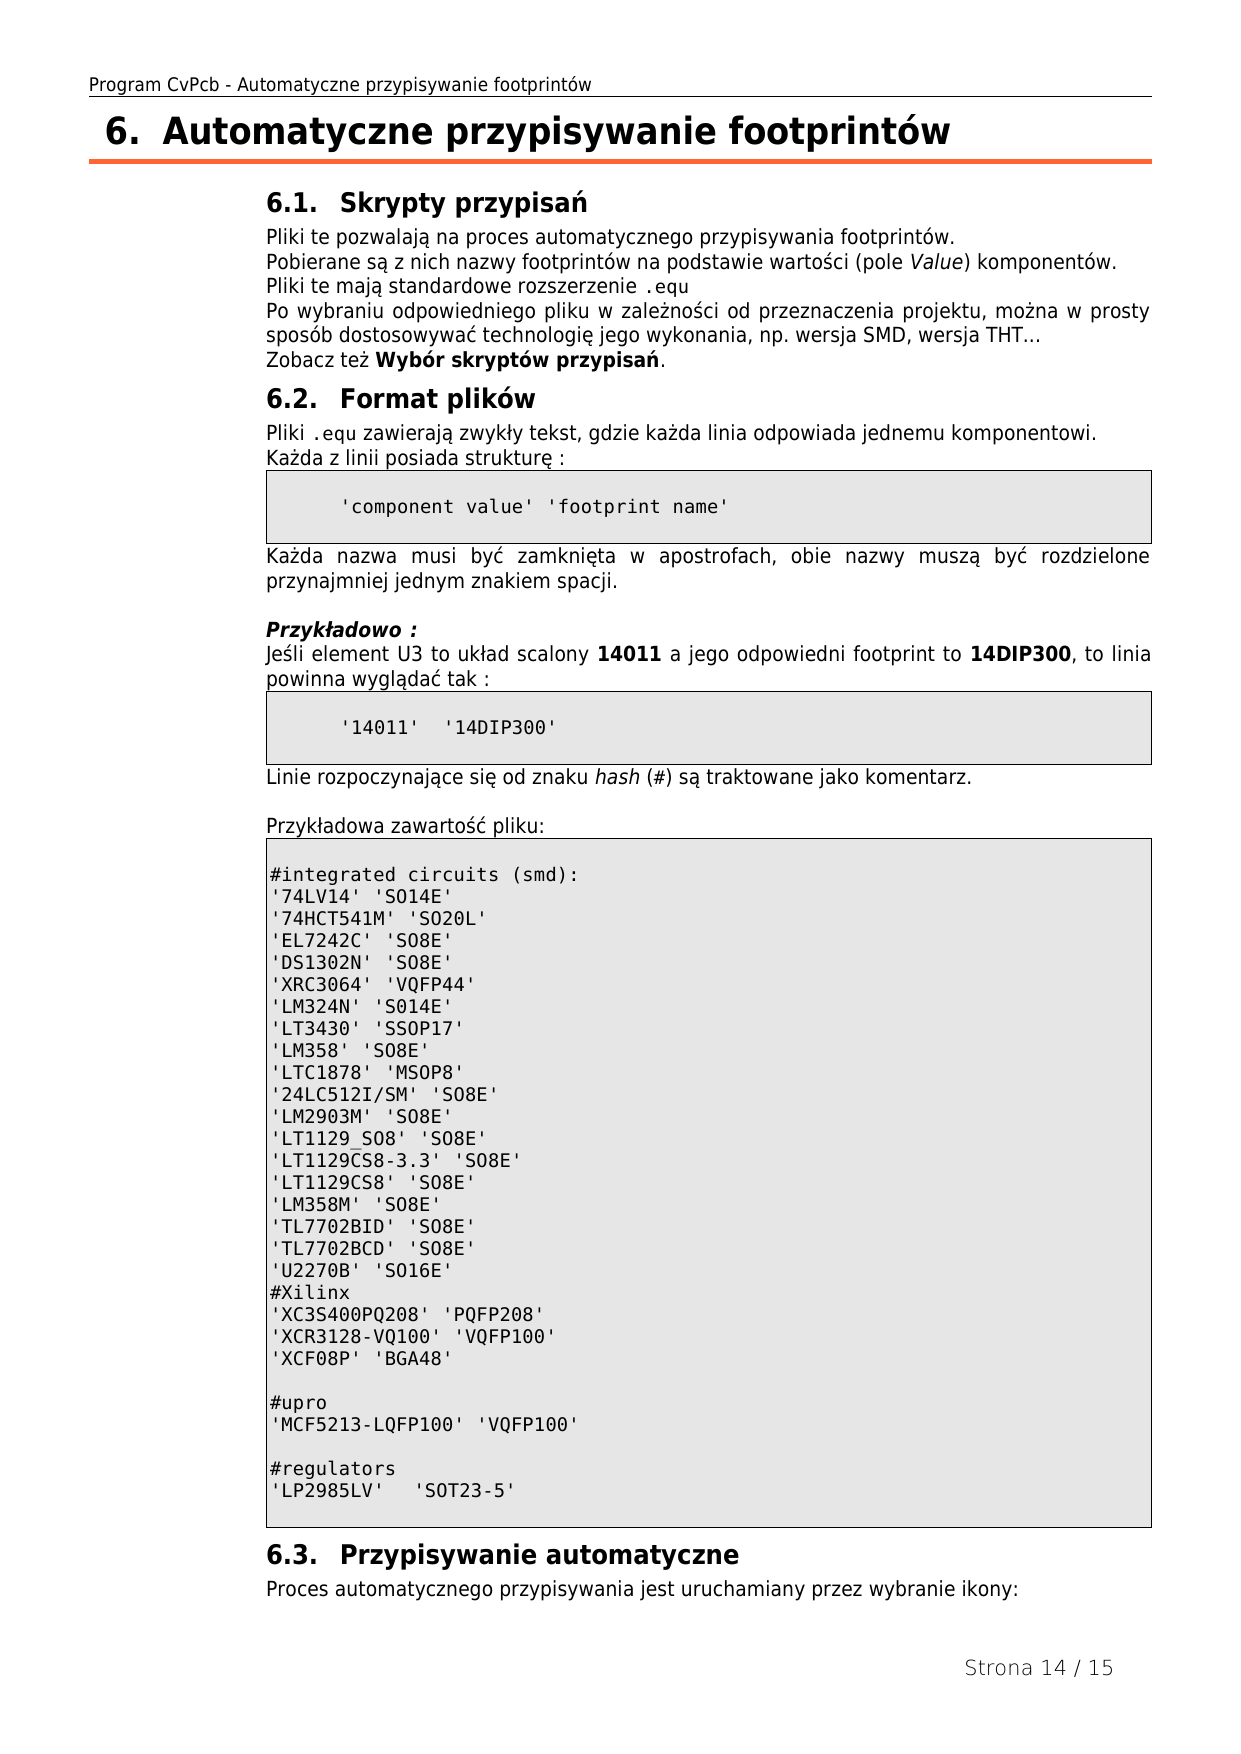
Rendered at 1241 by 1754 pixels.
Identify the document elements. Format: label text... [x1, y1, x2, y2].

text #integrated circuits (smd): [267, 860, 1151, 882]
text 'DS1302N' 'SO8E' [267, 948, 1151, 970]
text Zobacz też Wybór skryptów przypisań. [266, 348, 1152, 372]
text Proces automatycznego przypisywania jest uruchamiany przez wybranie ikony: [266, 1577, 1152, 1601]
text 'LT1129CS8-3.3' 'SO8E' [267, 1146, 1151, 1168]
text 'LP2985LV' 'SOT23-5' [267, 1476, 1151, 1498]
text '74LV14' 'SO14E' [267, 882, 1151, 904]
text '74HCT541M' 'SO20L' [267, 904, 1151, 926]
text 'component value' 'footprint name' [267, 492, 1151, 514]
text #regulators [267, 1454, 1151, 1476]
text 'LT1129CS8' 'SO8E' [267, 1168, 1151, 1190]
text Przykładowo : [266, 618, 1152, 642]
text 'XCF08P' 'BGA48' [267, 1344, 1151, 1366]
subtitle Przypisywanie automatyczne [266, 1539, 1152, 1571]
text Pliki te pozwalają na proces automatycznego przypisywania footprintów. [266, 225, 1152, 250]
text 'U2270B' 'SO16E' [267, 1256, 1151, 1278]
text 'XCR3128-VQ100' 'VQFP100' [267, 1322, 1151, 1344]
text Każda z linii posiada strukturę : [266, 446, 1152, 470]
text '24LC512I/SM' 'SO8E' [267, 1080, 1151, 1102]
text 'LM358M' 'SO8E' [267, 1190, 1151, 1212]
text #Xilinx [267, 1278, 1151, 1300]
subtitle Skrypty przypisań [266, 188, 1152, 219]
text 'LM2903M' 'SO8E' [267, 1102, 1151, 1124]
text 'XC3S400PQ208' 'PQFP208' [267, 1300, 1151, 1322]
text 'TL7702BCD' 'SO8E' [267, 1234, 1151, 1256]
text 'MCF5213-LQFP100' 'VQFP100' [267, 1410, 1151, 1432]
text Pliki .equ zawierają zwykły tekst, gdzie każda linia odpowiada jednemu komponentowi. [266, 421, 1152, 446]
text 'LTC1878' 'MSOP8' [267, 1058, 1151, 1080]
text Pliki te mają standardowe rozszerzenie .equ [266, 274, 1152, 299]
text Przykładowa zawartość pliku: [266, 814, 1152, 838]
text #upro [267, 1388, 1151, 1410]
text Linie rozpoczynające się od znaku hash (#) są traktowane jako komentarz. [266, 765, 1152, 789]
subtitle Format plików [266, 384, 1152, 415]
text Każda nazwa musi być zamknięta w apostrofach, obie nazwy muszą być rozdzielone przynajmniej jednym znakiem spacji. [266, 544, 1152, 593]
text Po wybraniu odpowiedniego pliku w zależności od przeznaczenia projektu, można w prosty sposób dostosowywać technologię jego wykonania, np. wersja SMD, wersja THT... [266, 299, 1152, 348]
text 'LM358' 'SO8E' [267, 1036, 1151, 1058]
text 'XRC3064' 'VQFP44' [267, 970, 1151, 992]
subtitle Automatyczne przypisywanie footprintów [88, 103, 1152, 164]
text 'EL7242C' 'SO8E' [267, 926, 1151, 948]
text '14011' '14DIP300' [267, 713, 1151, 735]
text Jeśli element U3 to układ scalony 14011 a jego odpowiedni footprint to 14DIP300, to linia powinna wyglądać tak : [266, 642, 1152, 691]
text Pobierane są z nich nazwy footprintów na podstawie wartości (pole Value) komponentów. [266, 250, 1152, 274]
text 'TL7702BID' 'SO8E' [267, 1212, 1151, 1234]
text 'LT3430' 'SSOP17' [267, 1014, 1151, 1036]
text 'LT1129_SO8' 'SO8E' [267, 1124, 1151, 1146]
text 'LM324N' 'S014E' [267, 992, 1151, 1014]
